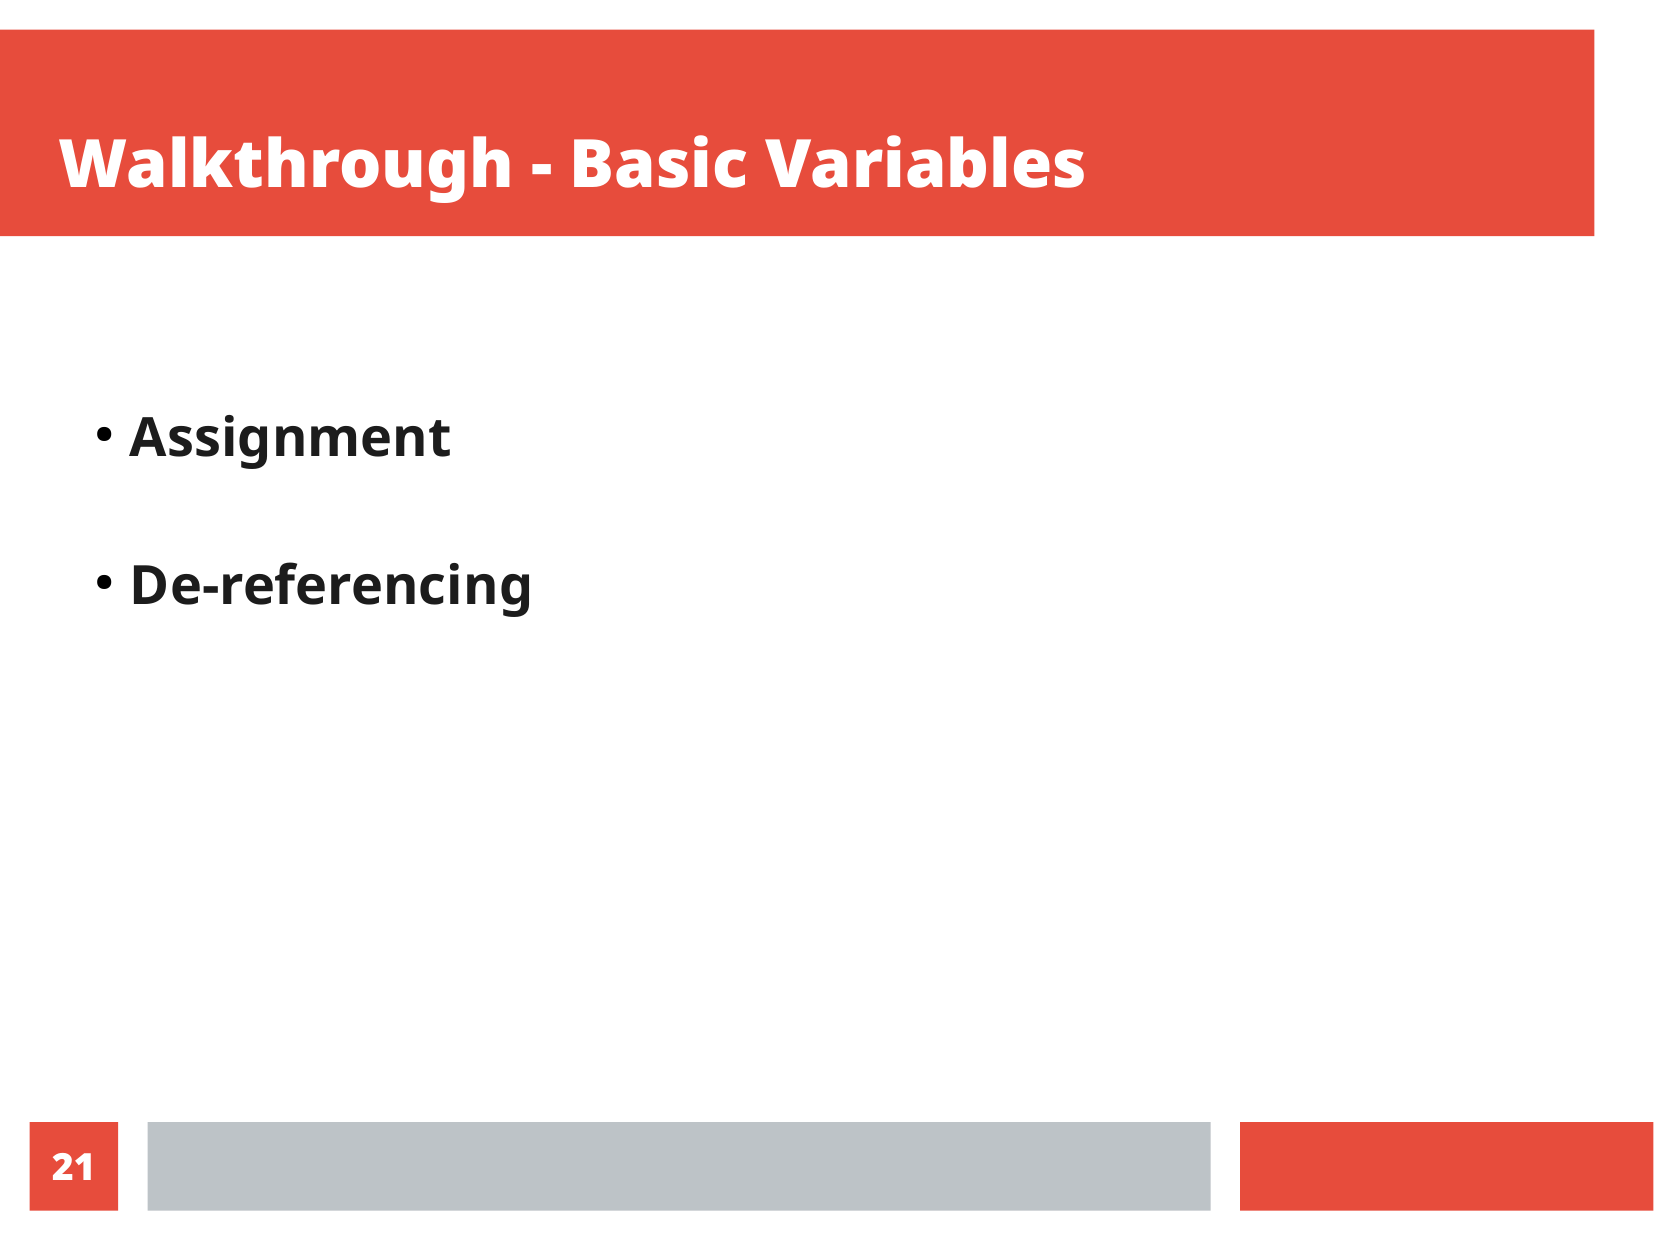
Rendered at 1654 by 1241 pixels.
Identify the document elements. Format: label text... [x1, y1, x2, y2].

subtitle Assignment De-referencing [59, 324, 1565, 1093]
title Walkthrough - Basic Variables [59, 59, 1595, 207]
